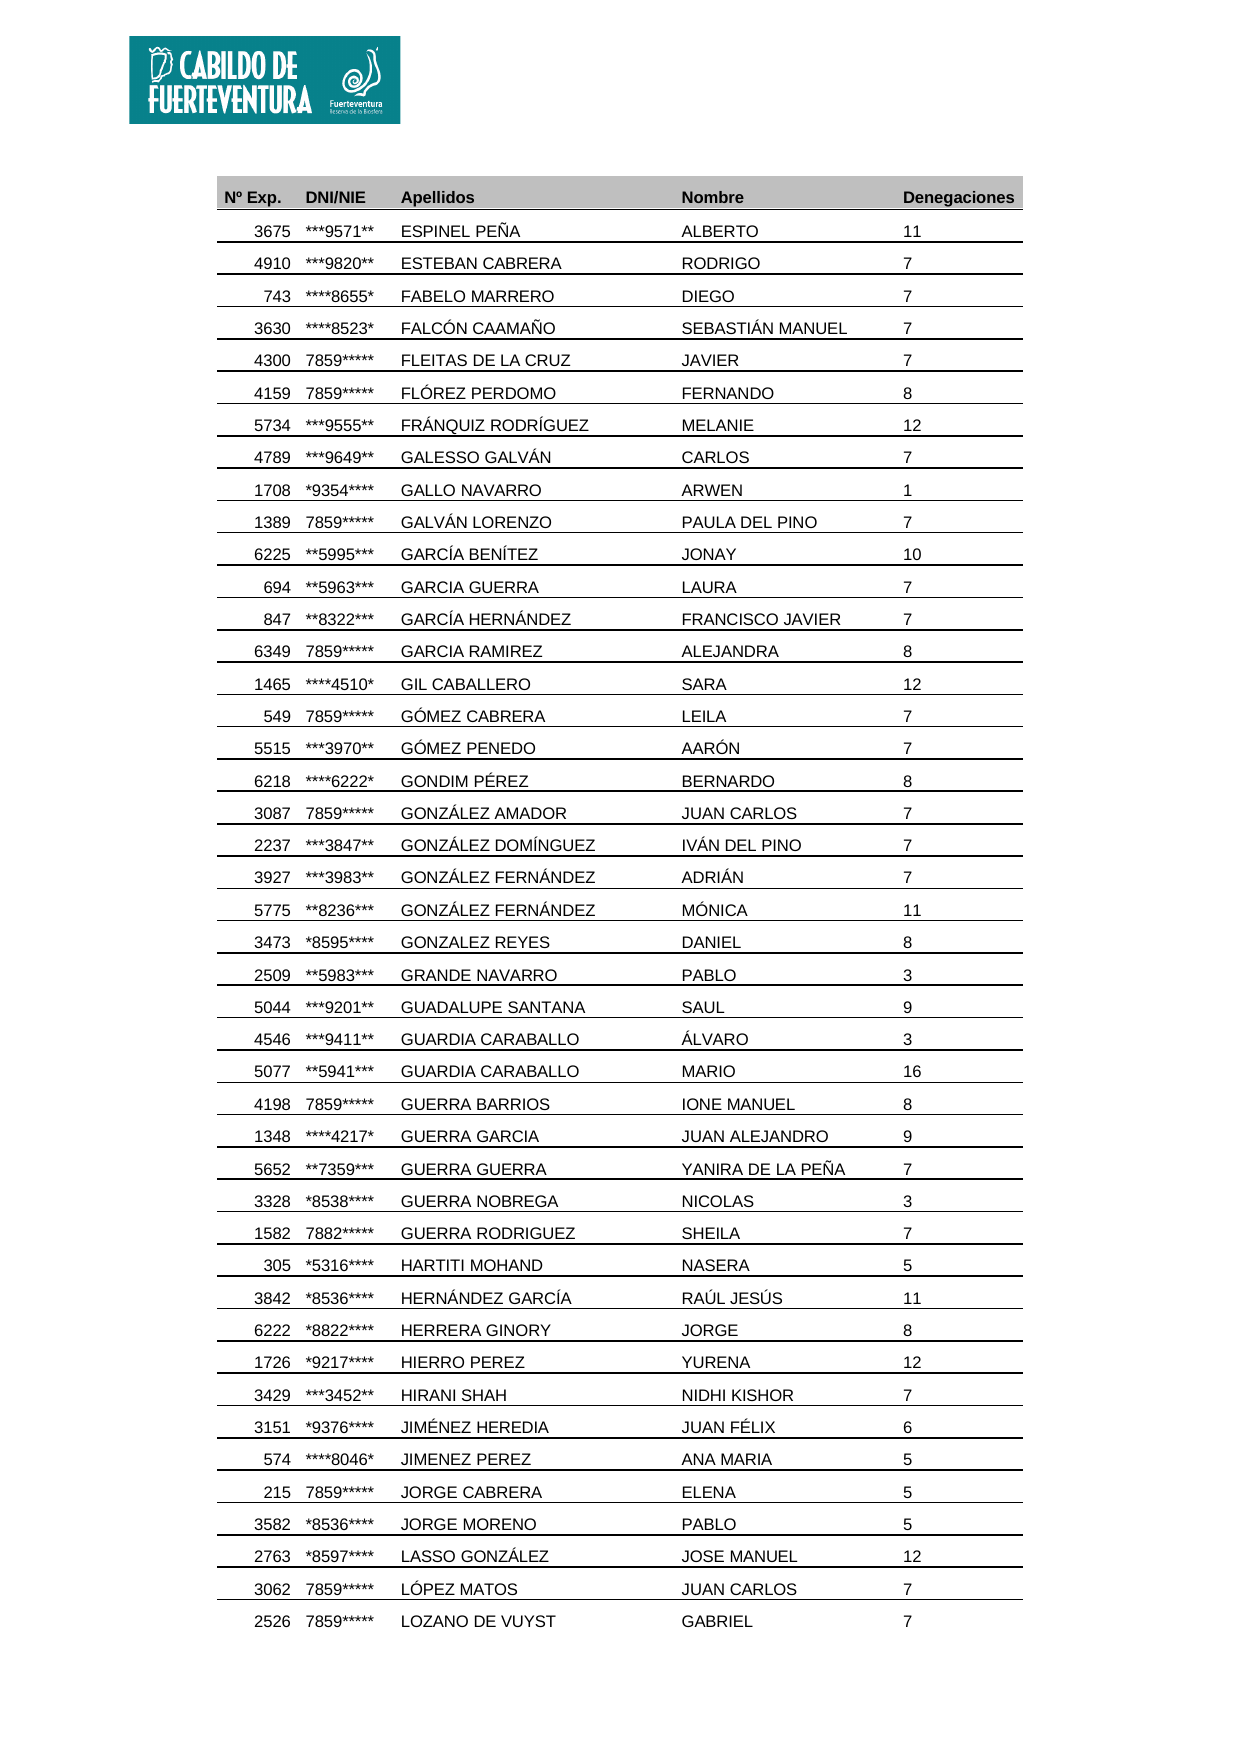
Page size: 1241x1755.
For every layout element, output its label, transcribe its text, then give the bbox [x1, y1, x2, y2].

table_cell *9376**** [298, 1406, 388, 1437]
table_cell 7 [876, 1148, 1023, 1178]
table_cell 574 [217, 1439, 298, 1469]
table_cell 3 [876, 954, 1023, 984]
table_cell SAUL [639, 986, 876, 1017]
table_cell 1708 [217, 469, 298, 499]
table_cell HARTITI MOHAND [388, 1245, 639, 1275]
table_cell ***3983** [298, 857, 388, 887]
table_cell GONDIM PÉREZ [388, 760, 639, 790]
table_cell ***9571** [298, 210, 388, 241]
table_cell JUAN CARLOS [639, 1568, 876, 1599]
table_cell 12 [876, 404, 1023, 435]
table_cell ****6222* [298, 760, 388, 790]
table_cell 5 [876, 1439, 1023, 1469]
table_cell HERNÁNDEZ GARCÍA [388, 1277, 639, 1308]
table_cell 4300 [217, 340, 298, 370]
table_cell ESPINEL PEÑA [388, 210, 639, 241]
table_cell ELENA [639, 1471, 876, 1502]
table_cell **7359*** [298, 1148, 388, 1178]
table_cell ALEJANDRA [639, 631, 876, 661]
table_cell 7 [876, 1212, 1023, 1243]
table_cell RAÚL JESÚS [639, 1277, 876, 1308]
table_cell ****4217* [298, 1115, 388, 1146]
table_cell JONAY [639, 533, 876, 564]
table_cell 10 [876, 533, 1023, 564]
table_cell 7 [876, 1374, 1023, 1405]
table_cell *8595**** [298, 921, 388, 952]
table_cell 6225 [217, 533, 298, 564]
table_cell *8538**** [298, 1180, 388, 1211]
table_cell GÓMEZ PENEDO [388, 727, 639, 758]
table_cell SHEILA [639, 1212, 876, 1243]
table_cell 7 [876, 566, 1023, 596]
table_cell 5 [876, 1503, 1023, 1534]
table_cell **8322*** [298, 598, 388, 629]
table_cell *9354**** [298, 469, 388, 499]
table_cell LAURA [639, 566, 876, 596]
table_cell PAULA DEL PINO [639, 501, 876, 532]
table_cell YURENA [639, 1342, 876, 1372]
table_cell ***9411** [298, 1018, 388, 1049]
table_cell 549 [217, 695, 298, 726]
table_cell 8 [876, 1083, 1023, 1114]
table_cell 7 [876, 1600, 1023, 1639]
table_cell 3087 [217, 792, 298, 823]
table_header DNI/NIE [298, 176, 388, 208]
table_cell GUERRA GARCIA [388, 1115, 639, 1146]
table_cell 3473 [217, 921, 298, 952]
table_cell 7 [876, 825, 1023, 855]
table_header Denegaciones [876, 176, 1023, 208]
table_cell ****4510* [298, 663, 388, 693]
table_cell 215 [217, 1471, 298, 1502]
table_cell *8536**** [298, 1503, 388, 1534]
table_cell 7859***** [298, 372, 388, 402]
table_cell HERRERA GINORY [388, 1309, 639, 1340]
table_cell GARCIA RAMIREZ [388, 631, 639, 661]
table_cell 1726 [217, 1342, 298, 1372]
table_cell ESTEBAN CABRERA [388, 243, 639, 273]
table_cell 7 [876, 437, 1023, 467]
table_cell GUARDIA CARABALLO [388, 1051, 639, 1081]
table_cell *9217**** [298, 1342, 388, 1372]
table_cell GONZÁLEZ FERNÁNDEZ [388, 857, 639, 887]
table_cell JORGE MORENO [388, 1503, 639, 1534]
table_cell DANIEL [639, 921, 876, 952]
table_header Nombre [639, 176, 876, 208]
table_cell RODRIGO [639, 243, 876, 273]
table_cell ARWEN [639, 469, 876, 499]
table_cell LEILA [639, 695, 876, 726]
table_cell 1465 [217, 663, 298, 693]
table_cell GONZALEZ REYES [388, 921, 639, 952]
table_cell 3151 [217, 1406, 298, 1437]
table_cell GONZÁLEZ FERNÁNDEZ [388, 889, 639, 920]
table_cell 1348 [217, 1115, 298, 1146]
table_cell 3582 [217, 1503, 298, 1534]
table_cell 7 [876, 340, 1023, 370]
table_cell 694 [217, 566, 298, 596]
table_cell LASSO GONZÁLEZ [388, 1536, 639, 1566]
table_cell JUAN ALEJANDRO [639, 1115, 876, 1146]
table_cell GONZÁLEZ AMADOR [388, 792, 639, 823]
table_cell **8236*** [298, 889, 388, 920]
table_cell 9 [876, 1115, 1023, 1146]
table_cell 7859***** [298, 792, 388, 823]
table_cell 3675 [217, 210, 298, 241]
table_cell 12 [876, 663, 1023, 693]
table_cell ***9649** [298, 437, 388, 467]
table_cell YANIRA DE LA PEÑA [639, 1148, 876, 1178]
table_cell ***9820** [298, 243, 388, 273]
table_cell ***3452** [298, 1374, 388, 1405]
table_cell MELANIE [639, 404, 876, 435]
table_cell ***3970** [298, 727, 388, 758]
table_cell GÓMEZ CABRERA [388, 695, 639, 726]
table_cell ALBERTO [639, 210, 876, 241]
table_cell 7 [876, 243, 1023, 273]
table_cell ***9555** [298, 404, 388, 435]
table_cell 7859***** [298, 340, 388, 370]
table_cell 7859***** [298, 1083, 388, 1114]
table_cell GUERRA BARRIOS [388, 1083, 639, 1114]
table_cell 7882***** [298, 1212, 388, 1243]
table_cell 3 [876, 1180, 1023, 1211]
table_cell 8 [876, 921, 1023, 952]
table_cell GIL CABALLERO [388, 663, 639, 693]
table_cell ****8046* [298, 1439, 388, 1469]
table_cell 847 [217, 598, 298, 629]
table_cell CARLOS [639, 437, 876, 467]
table_cell HIERRO PEREZ [388, 1342, 639, 1372]
table_cell MARIO [639, 1051, 876, 1081]
table_cell NASERA [639, 1245, 876, 1275]
table_cell IONE MANUEL [639, 1083, 876, 1114]
table_cell 6222 [217, 1309, 298, 1340]
table_cell 2763 [217, 1536, 298, 1566]
table_cell GUERRA RODRIGUEZ [388, 1212, 639, 1243]
table_cell *5316**** [298, 1245, 388, 1275]
table_cell *8822**** [298, 1309, 388, 1340]
table_cell 6218 [217, 760, 298, 790]
table_cell 7 [876, 275, 1023, 306]
table_cell ADRIÁN [639, 857, 876, 887]
table_cell FRANCISCO JAVIER [639, 598, 876, 629]
table_cell 3062 [217, 1568, 298, 1599]
table_cell 3927 [217, 857, 298, 887]
table_cell 3630 [217, 307, 298, 338]
table_cell GUADALUPE SANTANA [388, 986, 639, 1017]
table_cell JOSE MANUEL [639, 1536, 876, 1566]
table_cell 2509 [217, 954, 298, 984]
table_cell **5995*** [298, 533, 388, 564]
table_cell 7 [876, 792, 1023, 823]
table_cell 7 [876, 695, 1023, 726]
table_cell FERNANDO [639, 372, 876, 402]
table_cell LOZANO DE VUYST [388, 1600, 639, 1639]
table_cell JORGE [639, 1309, 876, 1340]
table_cell GONZÁLEZ DOMÍNGUEZ [388, 825, 639, 855]
table_cell 1389 [217, 501, 298, 532]
table_cell 4910 [217, 243, 298, 273]
table_cell *8597**** [298, 1536, 388, 1566]
table_cell MÓNICA [639, 889, 876, 920]
table_cell 4546 [217, 1018, 298, 1049]
table_cell 2237 [217, 825, 298, 855]
table_cell GARCIA GUERRA [388, 566, 639, 596]
table_cell SARA [639, 663, 876, 693]
table_cell HIRANI SHAH [388, 1374, 639, 1405]
table_header Nº Exp. [217, 176, 298, 208]
table_cell 743 [217, 275, 298, 306]
table_cell 7859***** [298, 1600, 388, 1639]
table_cell FABELO MARRERO [388, 275, 639, 306]
table_cell 7859***** [298, 1568, 388, 1599]
table_cell 1 [876, 469, 1023, 499]
table_cell **5941*** [298, 1051, 388, 1081]
table_cell 5652 [217, 1148, 298, 1178]
table_cell BERNARDO [639, 760, 876, 790]
table_cell 7859***** [298, 631, 388, 661]
table_cell 7859***** [298, 695, 388, 726]
table_cell 6349 [217, 631, 298, 661]
table_cell 5 [876, 1245, 1023, 1275]
table_cell 7 [876, 727, 1023, 758]
table_cell GUERRA NOBREGA [388, 1180, 639, 1211]
table_cell GALVÁN LORENZO [388, 501, 639, 532]
table_cell 7859***** [298, 501, 388, 532]
table_cell 3429 [217, 1374, 298, 1405]
table_cell GARCÍA HERNÁNDEZ [388, 598, 639, 629]
table_cell SEBASTIÁN MANUEL [639, 307, 876, 338]
table_cell 8 [876, 760, 1023, 790]
table_cell AARÓN [639, 727, 876, 758]
table_cell 7 [876, 1568, 1023, 1599]
table_cell 11 [876, 1277, 1023, 1308]
table_header Apellidos [388, 176, 639, 208]
table_cell 5515 [217, 727, 298, 758]
table_cell GALESSO GALVÁN [388, 437, 639, 467]
table_cell GALLO NAVARRO [388, 469, 639, 499]
table_cell JORGE CABRERA [388, 1471, 639, 1502]
table_cell 5044 [217, 986, 298, 1017]
table_cell FLEITAS DE LA CRUZ [388, 340, 639, 370]
table_cell ***3847** [298, 825, 388, 855]
table_cell 9 [876, 986, 1023, 1017]
table_cell JIMÉNEZ HEREDIA [388, 1406, 639, 1437]
table_cell GABRIEL [639, 1600, 876, 1639]
table_cell 5077 [217, 1051, 298, 1081]
table_cell 5775 [217, 889, 298, 920]
table_cell 7859***** [298, 1471, 388, 1502]
table_cell 3842 [217, 1277, 298, 1308]
table_cell 16 [876, 1051, 1023, 1081]
table_cell PABLO [639, 1503, 876, 1534]
table_cell 305 [217, 1245, 298, 1275]
table_cell GUERRA GUERRA [388, 1148, 639, 1178]
table_cell IVÁN DEL PINO [639, 825, 876, 855]
table_cell 7 [876, 857, 1023, 887]
table_cell 11 [876, 210, 1023, 241]
table_cell ****8655* [298, 275, 388, 306]
table_cell DIEGO [639, 275, 876, 306]
table_cell GUARDIA CARABALLO [388, 1018, 639, 1049]
table_cell ÁLVARO [639, 1018, 876, 1049]
table_cell FLÓREZ PERDOMO [388, 372, 639, 402]
table_cell 7 [876, 501, 1023, 532]
table_cell NICOLAS [639, 1180, 876, 1211]
table_cell ***9201** [298, 986, 388, 1017]
table_cell 4789 [217, 437, 298, 467]
table_cell JUAN CARLOS [639, 792, 876, 823]
table_cell FALCÓN CAAMAÑO [388, 307, 639, 338]
table_cell 8 [876, 372, 1023, 402]
table_cell **5963*** [298, 566, 388, 596]
table_cell 8 [876, 631, 1023, 661]
table_cell JIMENEZ PEREZ [388, 1439, 639, 1469]
table_cell 2526 [217, 1600, 298, 1639]
table_cell GRANDE NAVARRO [388, 954, 639, 984]
table_cell JUAN FÉLIX [639, 1406, 876, 1437]
table_cell 3328 [217, 1180, 298, 1211]
table_cell 6 [876, 1406, 1023, 1437]
table_cell ****8523* [298, 307, 388, 338]
table_cell NIDHI KISHOR [639, 1374, 876, 1405]
table_cell *8536**** [298, 1277, 388, 1308]
table_cell 12 [876, 1536, 1023, 1566]
table_cell LÓPEZ MATOS [388, 1568, 639, 1599]
table_cell 11 [876, 889, 1023, 920]
table_cell FRÁNQUIZ RODRÍGUEZ [388, 404, 639, 435]
table_cell 12 [876, 1342, 1023, 1372]
table_cell 5 [876, 1471, 1023, 1502]
table_cell JAVIER [639, 340, 876, 370]
table_cell 4159 [217, 372, 298, 402]
table_cell 8 [876, 1309, 1023, 1340]
table_cell 3 [876, 1018, 1023, 1049]
table_cell 4198 [217, 1083, 298, 1114]
table_cell 7 [876, 307, 1023, 338]
table_cell **5983*** [298, 954, 388, 984]
table_cell ANA MARIA [639, 1439, 876, 1469]
table_cell GARCÍA BENÍTEZ [388, 533, 639, 564]
table_cell 7 [876, 598, 1023, 629]
table_cell 5734 [217, 404, 298, 435]
table_cell 1582 [217, 1212, 298, 1243]
table_cell PABLO [639, 954, 876, 984]
